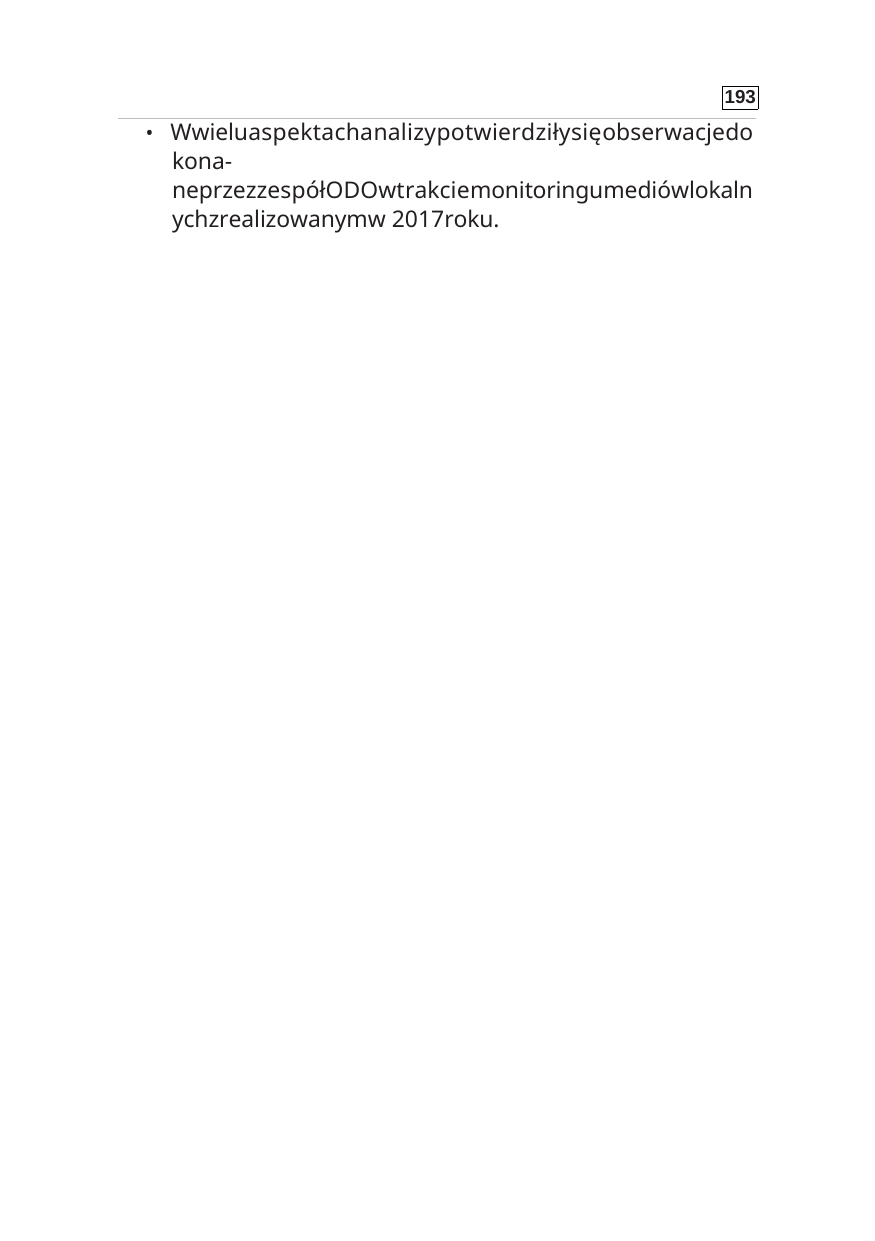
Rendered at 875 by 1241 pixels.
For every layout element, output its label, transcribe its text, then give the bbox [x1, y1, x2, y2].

list Wwieluaspektachanalizypotwierdziłysięobserwacjedokona-neprzezzespółODOwtrakciemonitoringumediówlokalnychzrealizowanymw 2017roku. [145, 117, 762, 233]
